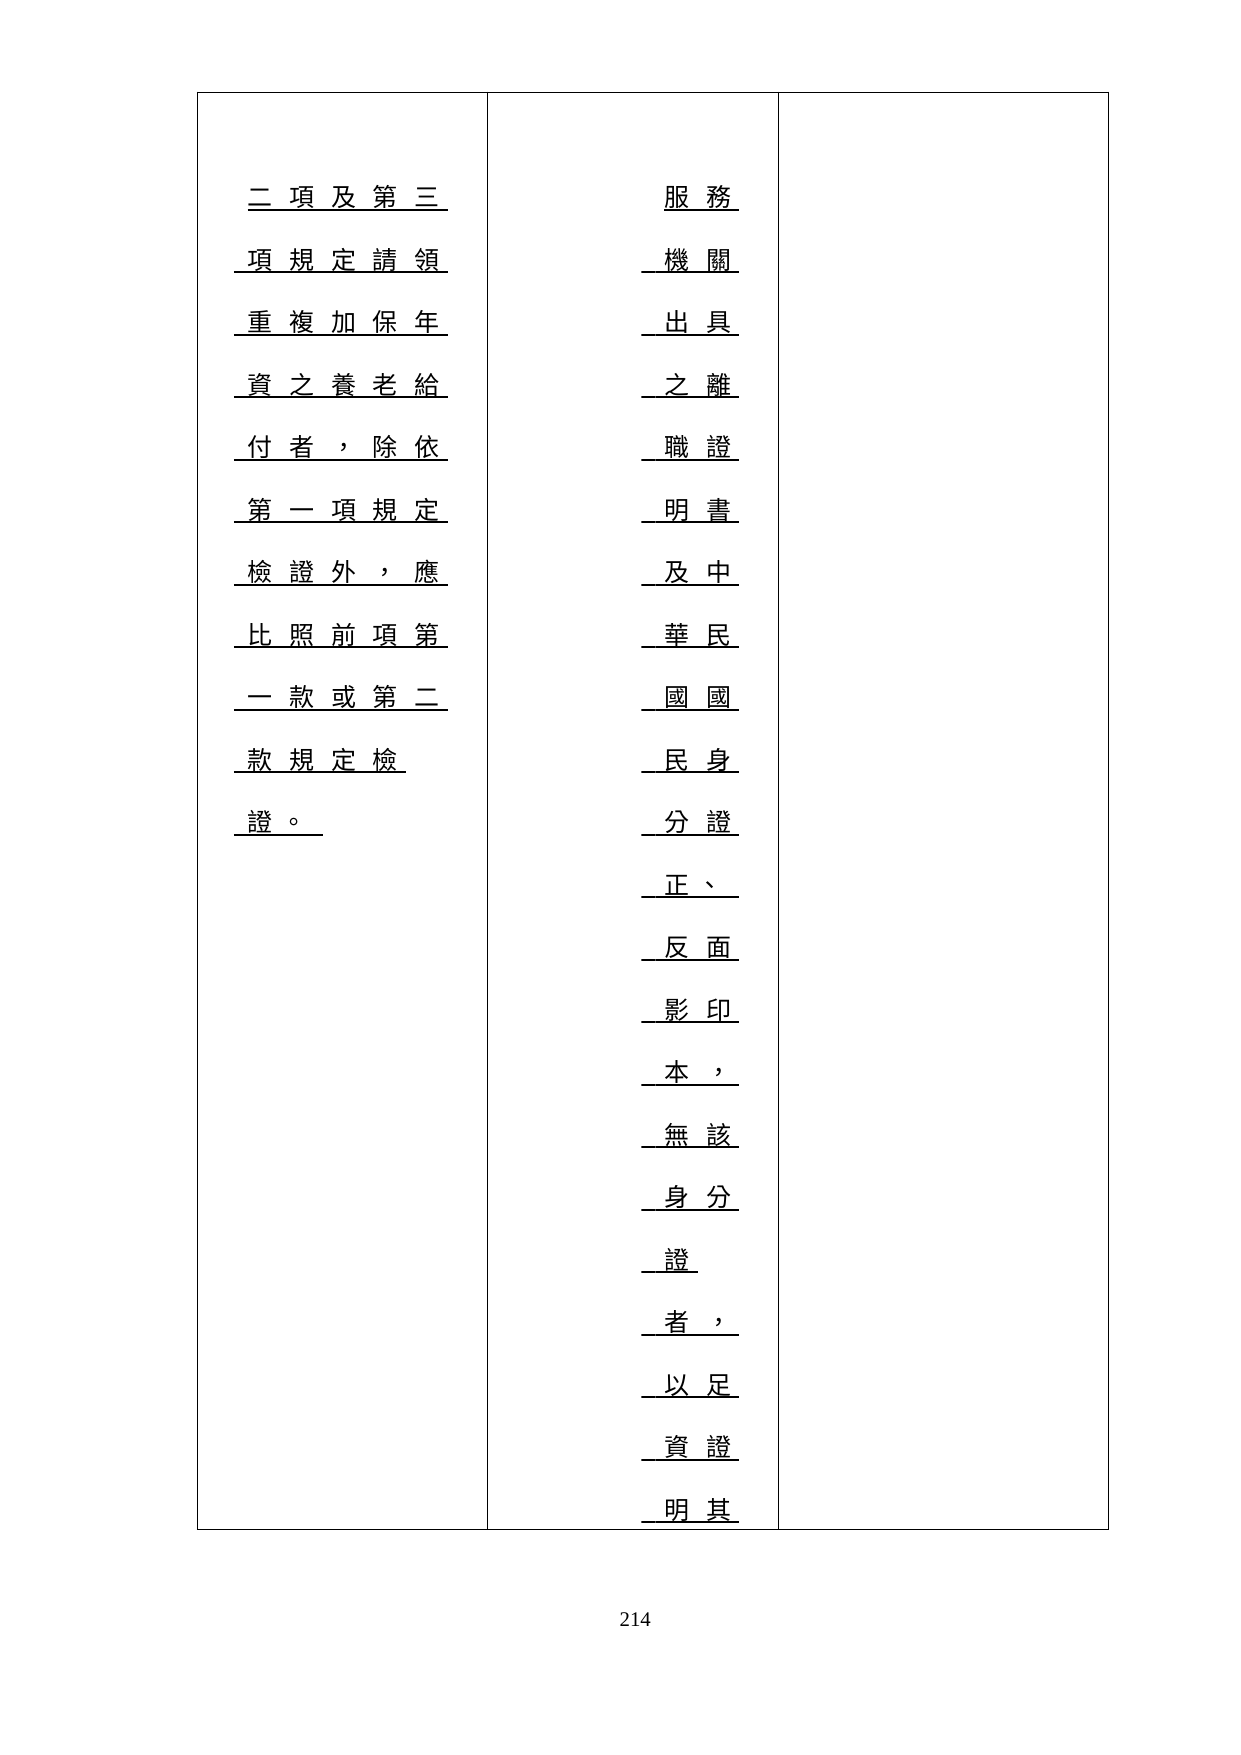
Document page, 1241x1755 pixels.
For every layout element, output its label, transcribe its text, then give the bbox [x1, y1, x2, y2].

table_cell 服務機關出具之離職證明書及中華民國國民身分證正、反面影印本，無該身分證者，以足資證明其 [488, 93, 778, 1529]
table_cell 二項及第三項規定請領重複加保年資之養老給付者，除依第一項規定檢證外，應比照前項第一款或第二款規定檢證。 [198, 93, 487, 1529]
table_cell [779, 93, 1108, 1529]
